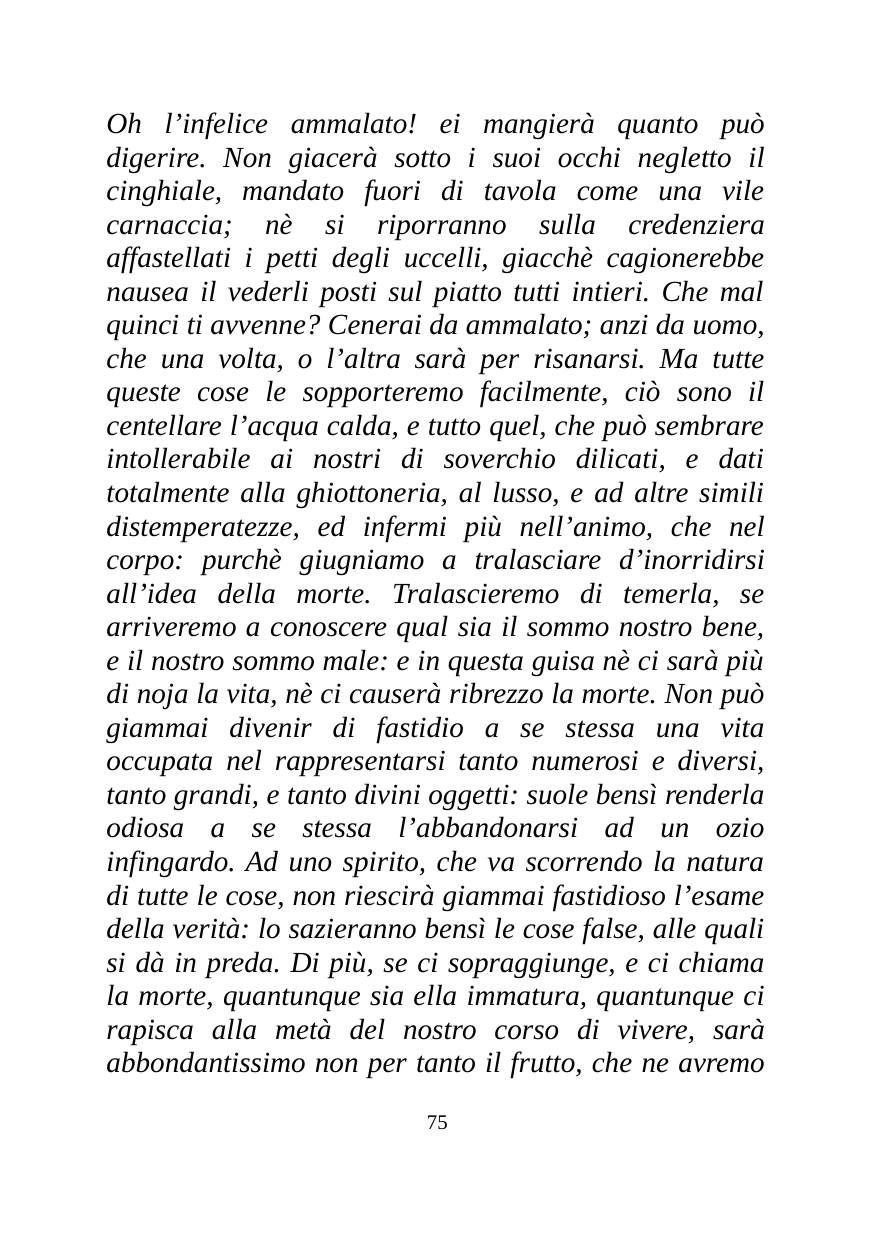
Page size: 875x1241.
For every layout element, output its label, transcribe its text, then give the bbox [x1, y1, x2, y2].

text Oh l’infelice ammalato! ei mangierà quanto può digerire. Non giacerà sotto i suoi occhi negletto il cinghiale, mandato fuori di tavola come una vile carnaccia; nè si riporranno sulla credenziera affastellati i petti degli uccelli, giacchè cagionerebbe nausea il vederli posti sul piatto tutti intieri. Che mal quinci ti avvenne? Cenerai da ammalato; anzi da uomo, che una volta, o l’altra sarà per risanarsi. Ma tutte queste cose le sopporteremo facilmente, ciò sono il centellare l’acqua calda, e tutto quel, che può sembrare intollerabile ai nostri di soverchio dilicati, e dati totalmente alla ghiottoneria, al lusso, e ad altre simili distemperatezze, ed infermi più nell’animo, che nel corpo: purchè giugniamo a tralasciare d’inorridirsi all’idea della morte. Tralascieremo di temerla, se arriveremo a conoscere qual sia il sommo nostro bene, e il nostro sommo male: e in questa guisa nè ci sarà più di noja la vita, nè ci causerà ribrezzo la morte. Non può giammai divenir di fastidio a se stessa una vita occupata nel rappresentarsi tanto numerosi e diversi, tanto grandi, e tanto divini oggetti: suole bensì renderla odiosa a se stessa l’abbandonarsi ad un ozio infingardo. Ad uno spirito, che va scorrendo la natura di tutte le cose, non riescirà giammai fastidioso l’esame della verità: lo sazieranno bensì le cose false, alle quali si dà in preda. Di più, se ci sopraggiunge, e ci chiama la morte, quantunque sia ella immatura, quantunque ci rapisca alla metà del nostro corso di vivere, sarà abbondantissimo non per tanto il frutto, che ne avremo [106, 106, 768, 1079]
